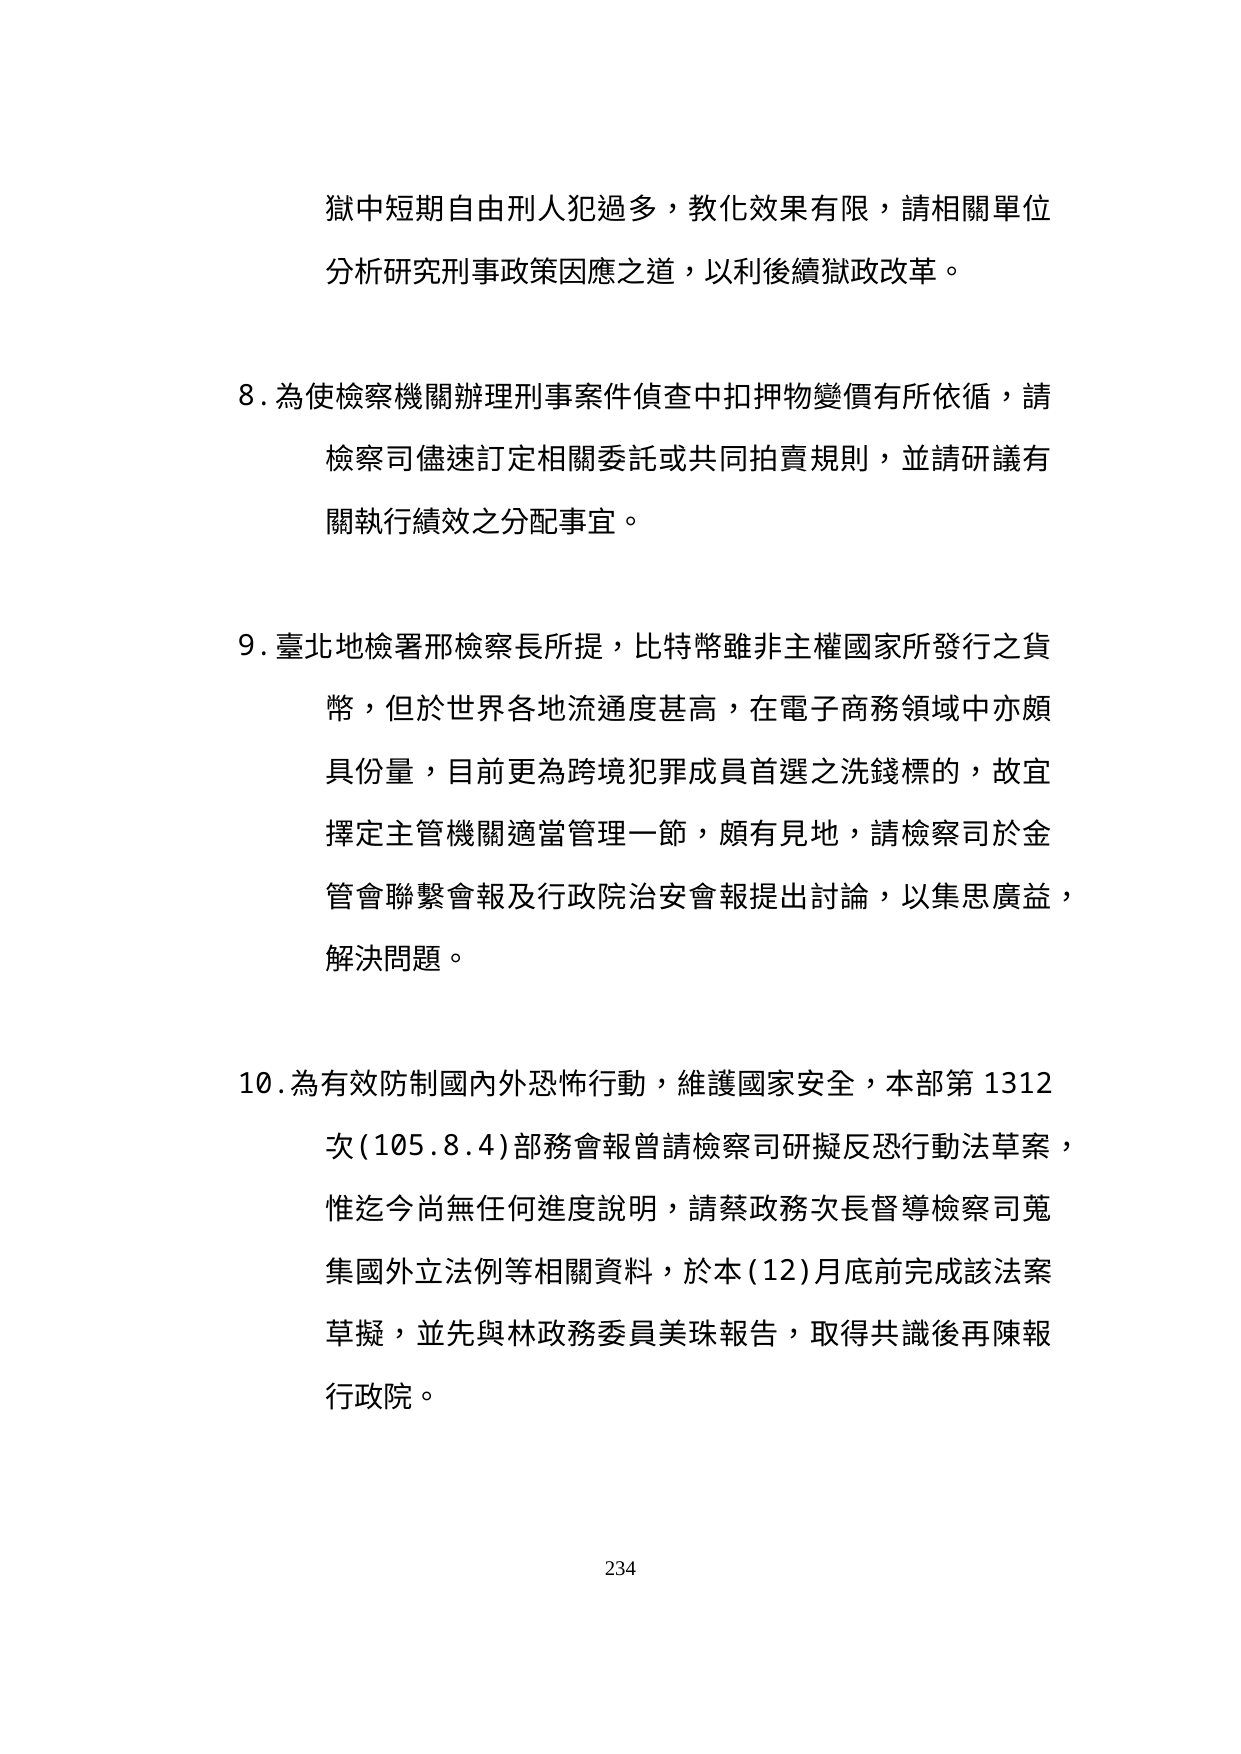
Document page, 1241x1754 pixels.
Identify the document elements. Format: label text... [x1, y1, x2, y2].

list 為有效防制國內外恐怖行動，維護國家安全，本部第1312次(105.8.4)部務會報曾請檢察司研擬反恐行動法草案，惟迄今尚無任何進度說明，請蔡政務次長督導檢察司蒐集國外立法例等相關資料，於本(12)月底前完成該法案草擬，並先與林政務委員美珠報告，取得共識後再陳報行政院。 [237, 1040, 1053, 1415]
list 為使檢察機關辦理刑事案件偵查中扣押物變價有所依循，請檢察司儘速訂定相關委託或共同拍賣規則，並請研議有關執行績效之分配事宜。 [237, 353, 1053, 540]
list 獄中短期自由刑人犯過多，教化效果有限，請相關單位分析研究刑事政策因應之道，以利後續獄政改革。 [237, 165, 1053, 290]
list 臺北地檢署邢檢察長所提，比特幣雖非主權國家所發行之貨幣，但於世界各地流通度甚高，在電子商務領域中亦頗具份量，目前更為跨境犯罪成員首選之洗錢標的，故宜擇定主管機關適當管理一節，頗有見地，請檢察司於金管會聯繫會報及行政院治安會報提出討論，以集思廣益，解決問題。 [237, 603, 1053, 978]
